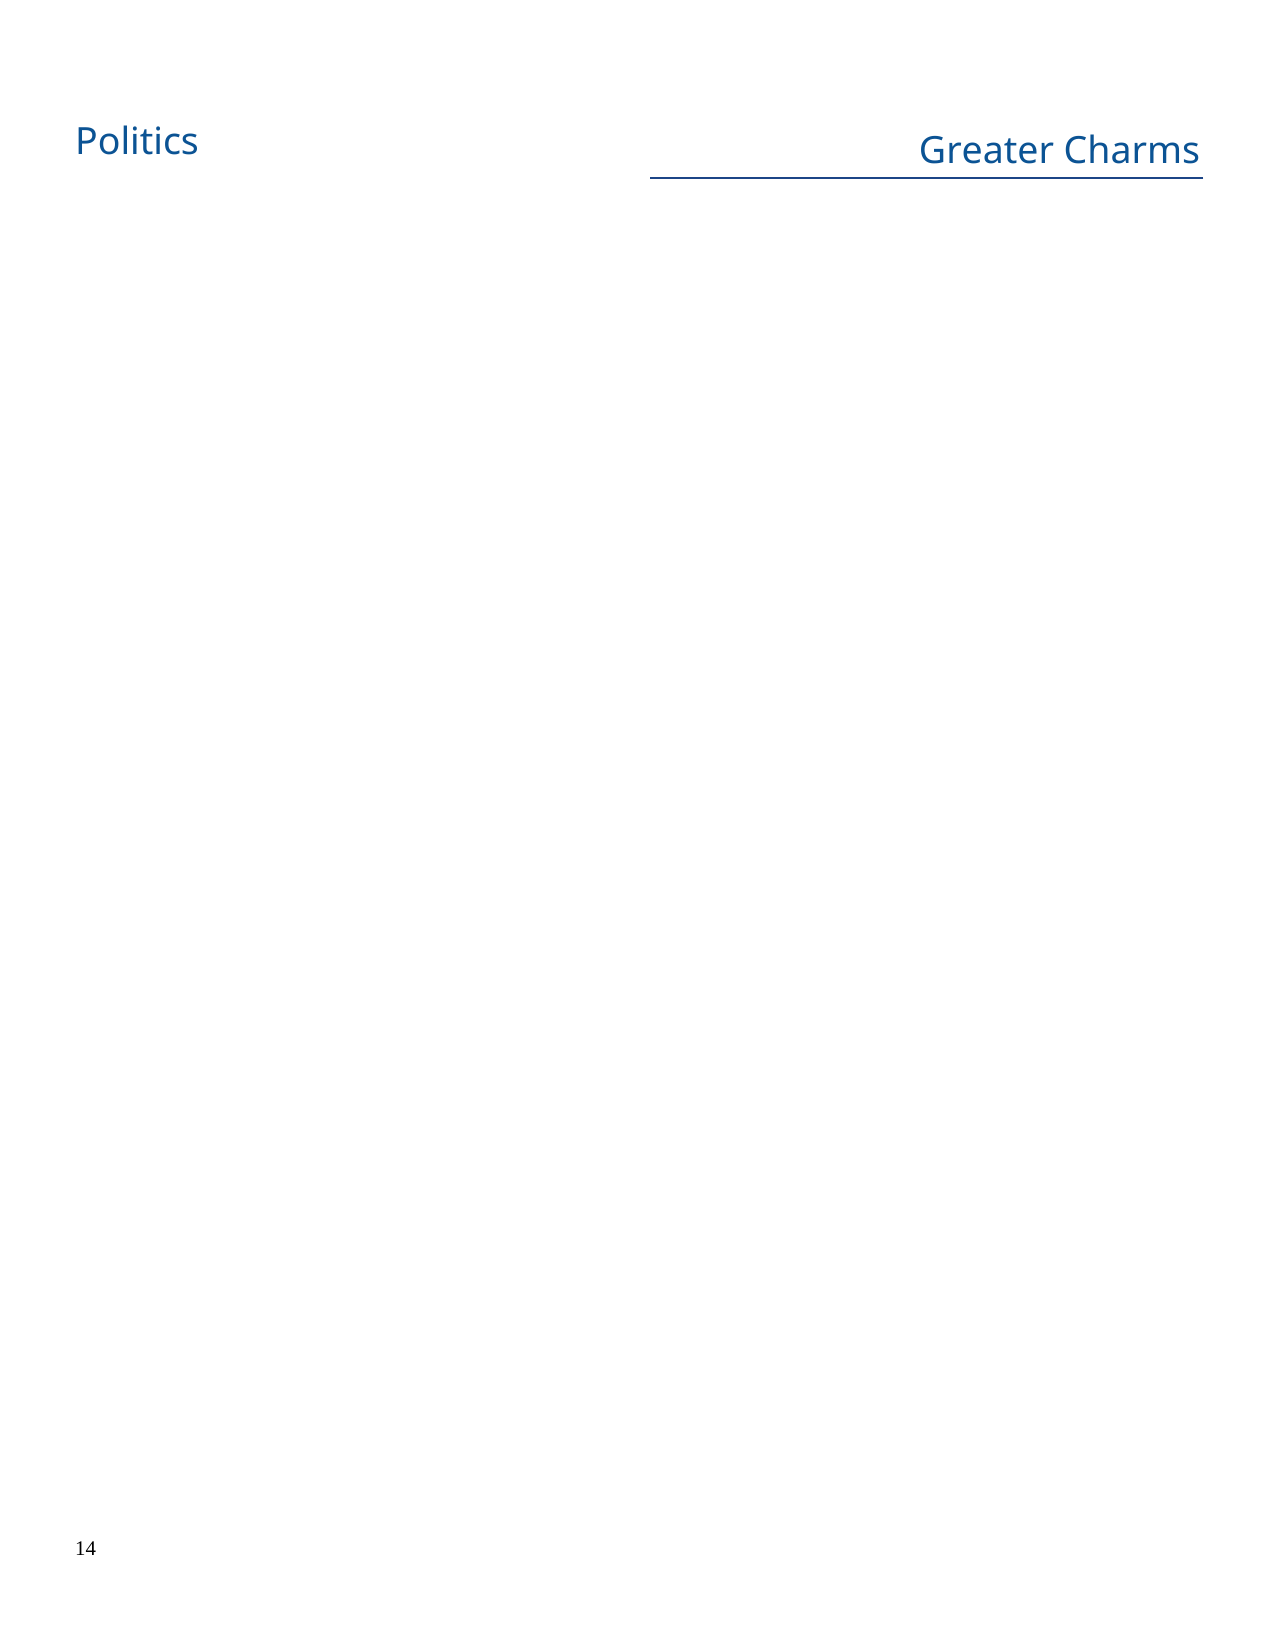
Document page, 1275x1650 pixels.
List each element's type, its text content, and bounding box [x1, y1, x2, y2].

subtitle Politics [75, 114, 622, 165]
subtitle Greater Charms [649, 120, 1203, 179]
